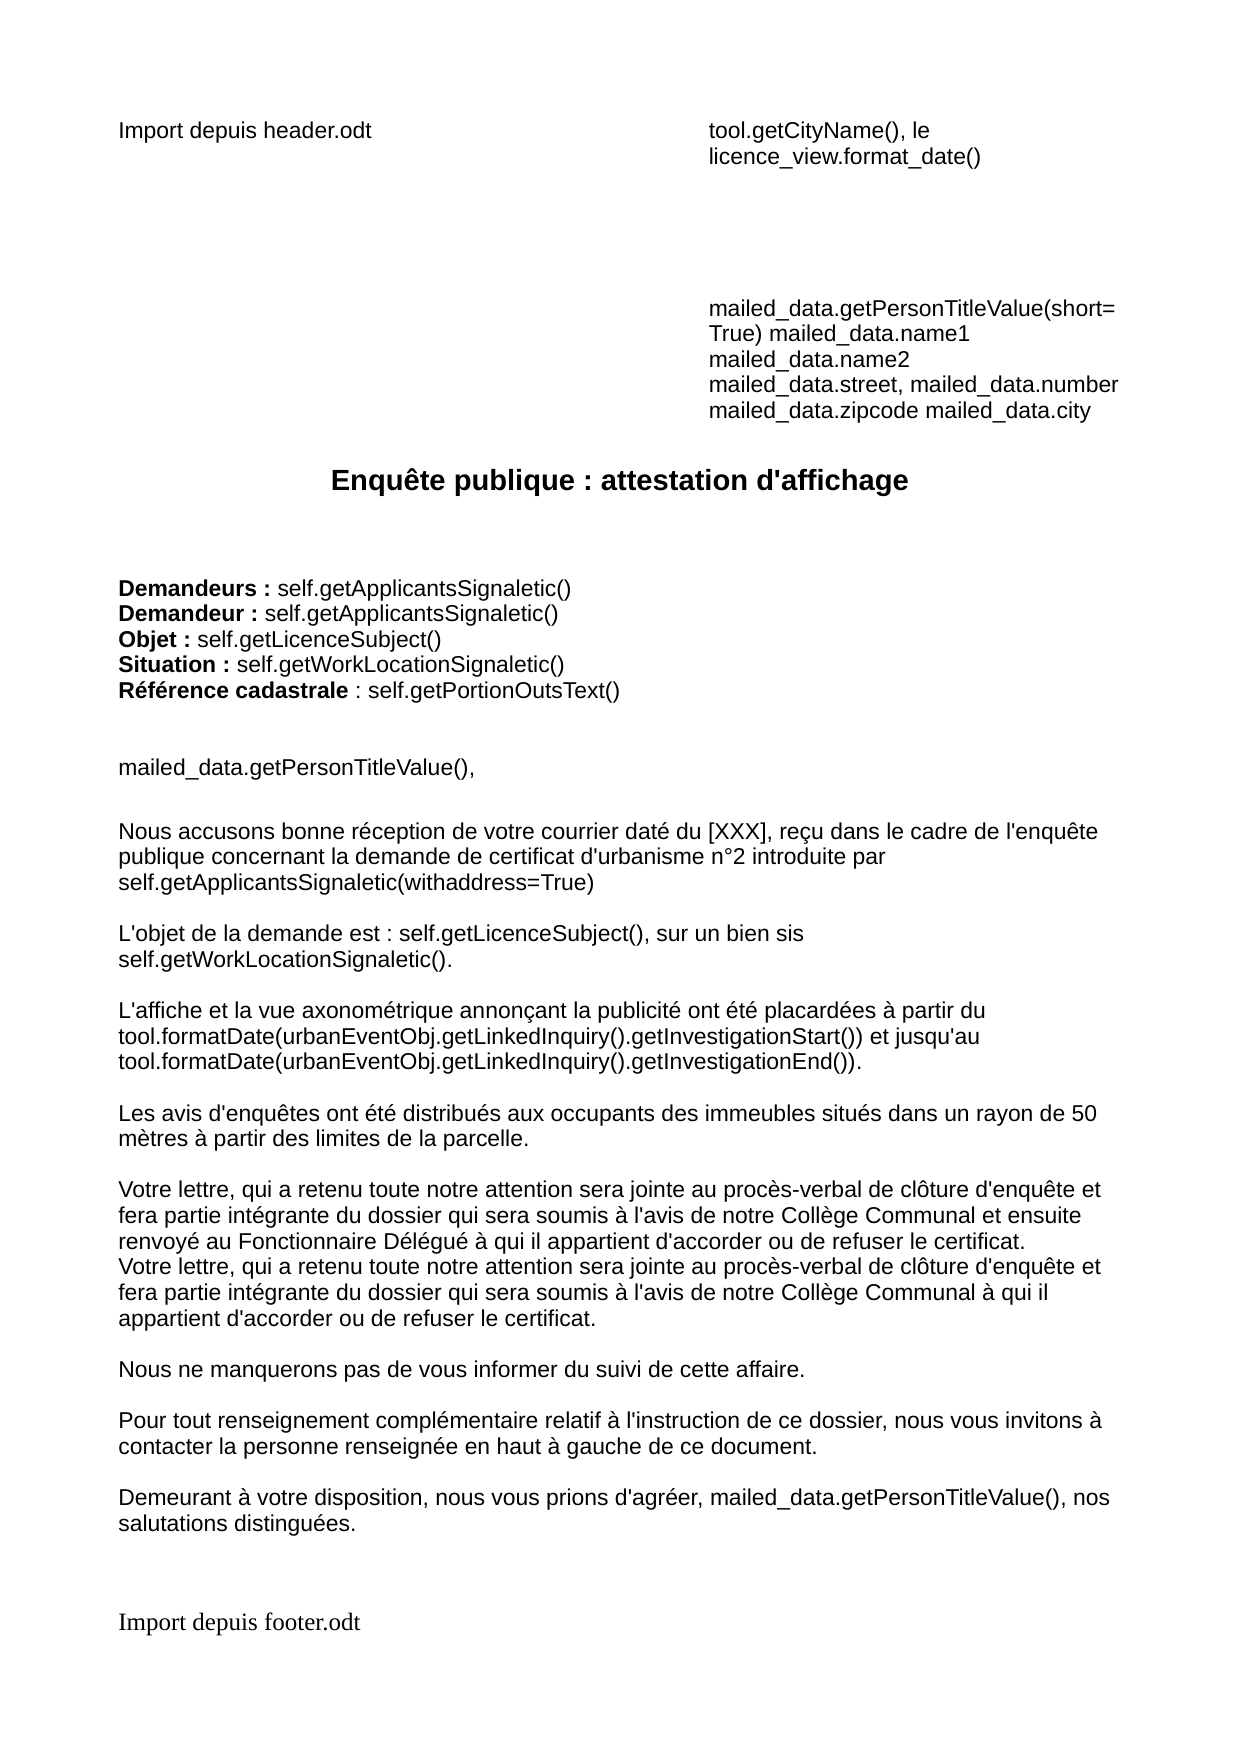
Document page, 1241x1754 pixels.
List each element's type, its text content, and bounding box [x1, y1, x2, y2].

text L'objet de la demande est : self.getLicenceSubject(), sur un bien sis self.getWorkLocationSignaletic(). [118, 921, 1122, 972]
text Demandeur : self.getApplicantsSignaletic() [118, 601, 1122, 627]
text Votre lettre, qui a retenu toute notre attention sera jointe au procès-verbal de clôture d'enquête et fera partie intégrante du dossier qui sera soumis à l'avis de notre Collège Communal et ensuite renvoyé au Fonctionnaire Délégué à qui il appartient d'accorder ou de refuser le certificat. [118, 1177, 1122, 1254]
text mailed_data.getPersonTitleValue(), [118, 755, 1122, 780]
text Référence cadastrale : self.getPortionOutsText() [118, 678, 1122, 703]
text Votre lettre, qui a retenu toute notre attention sera jointe au procès-verbal de clôture d'enquête et fera partie intégrante du dossier qui sera soumis à l'avis de notre Collège Communal à qui il appartient d'accorder ou de refuser le certificat. [118, 1254, 1122, 1331]
text Demandeurs : self.getApplicantsSignaletic() [118, 575, 1122, 601]
text Les avis d'enquêtes ont été distribués aux occupants des immeubles situés dans un rayon de 50 mètres à partir des limites de la parcelle. [118, 1100, 1122, 1152]
text Nous accusons bonne réception de votre courrier daté du [XXX], reçu dans le cadre de l'enquête publique concernant la demande de certificat d'urbanisme n°2 introduite par self.getApplicantsSignaletic(withaddress=True) [118, 818, 1122, 895]
text Nous ne manquerons pas de vous informer du suivi de cette affaire. [118, 1357, 1122, 1382]
title Enquête publique : attestation d'affichage [118, 463, 1122, 496]
table_header Import depuis header.odt [118, 118, 708, 436]
text Pour tout renseignement complémentaire relatif à l'instruction de ce dossier, nous vous invitons à contacter la personne renseignée en haut à gauche de ce document. [118, 1408, 1122, 1459]
text Demeurant à votre disposition, nous vous prions d'agréer, mailed_data.getPersonTitleValue(), nos salutations distinguées. [118, 1485, 1122, 1536]
text L'affiche et la vue axonométrique annonçant la publicité ont été placardées à partir du tool.formatDate(urbanEventObj.getLinkedInquiry().getInvestigationStart()) et jusqu'au tool.formatDate(urbanEventObj.getLinkedInquiry().getInvestigationEnd()). [118, 998, 1122, 1075]
text Situation : self.getWorkLocationSignaletic() [118, 652, 1122, 678]
text Objet : self.getLicenceSubject() [118, 627, 1122, 652]
table_header tool.getCityName(), le licence_view.format_date() mailed_data.getPersonTitleValue(short=True) mailed_data.name1 mailed_data.name2 mailed_data.street, mailed_data.number mailed_data.zipcode mailed_data.city [709, 118, 1123, 436]
